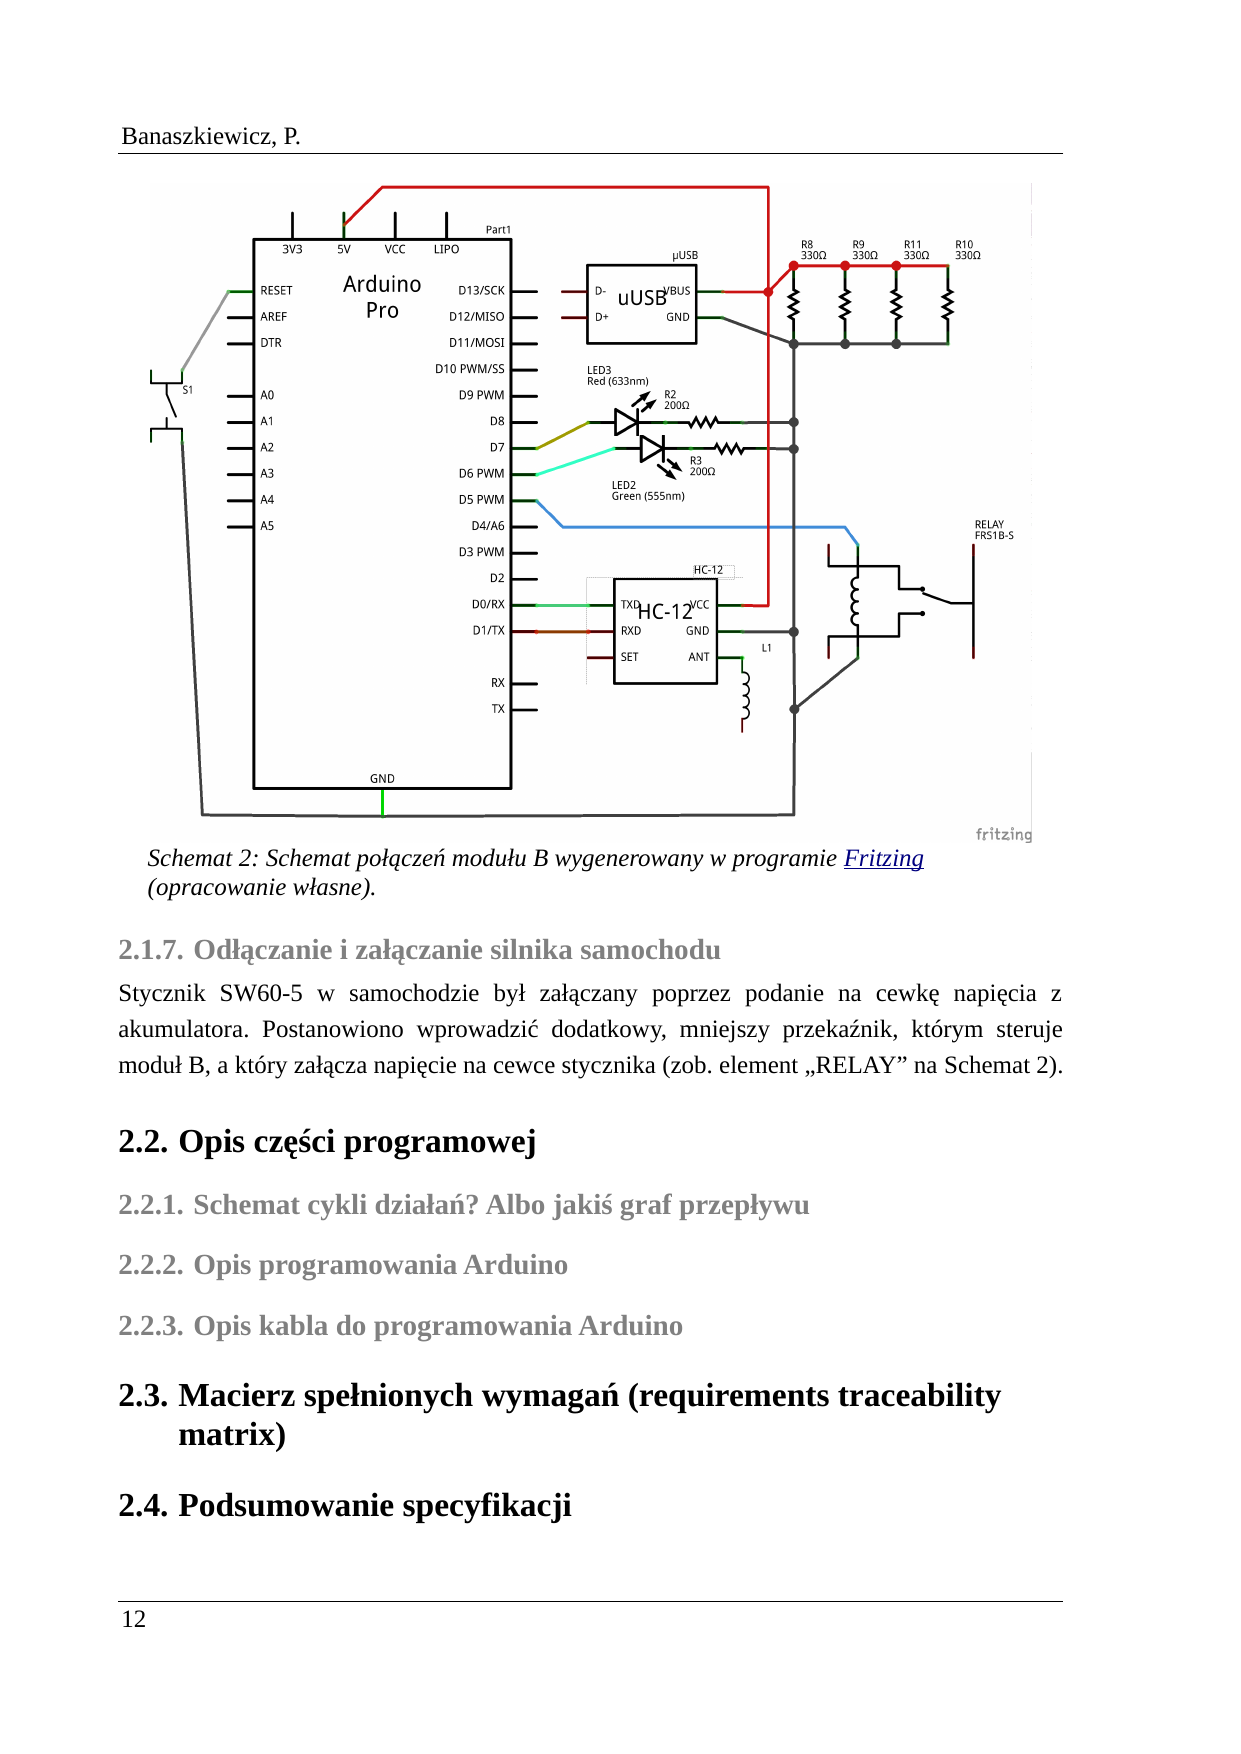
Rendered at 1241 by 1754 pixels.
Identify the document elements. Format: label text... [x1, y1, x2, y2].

subtitle Opis programowania Arduino [118, 1247, 1063, 1281]
subtitle Opis części programowej [118, 1121, 1063, 1160]
subtitle Odłączanie i załączanie silnika samochodu [118, 843, 1063, 965]
text Schemat 2: Schemat połączeń modułu B wygenerowany w programie Fritzing (opracowanie własne). [147, 843, 1034, 901]
picture [150, 183, 1032, 843]
subtitle Macierz spełnionych wymagań (requirements traceability matrix) [118, 1375, 1063, 1452]
subtitle Schemat cykli działań? Albo jakiś graf przepływu [118, 1187, 1063, 1220]
subtitle Podsumowanie specyfikacji [118, 1486, 1063, 1524]
text Stycznik SW60-5 w samochodzie był załączany poprzez podanie na cewkę napięcia z akumulatora. Postanowiono wprowadzić dodatkowy, mniejszy przekaźnik, którym steruje moduł B, a który załącza napięcie na cewce stycznika (zob. element „RELAY” na Schemat 2). [118, 978, 1063, 1078]
subtitle Opis kabla do programowania Arduino [118, 1308, 1063, 1342]
